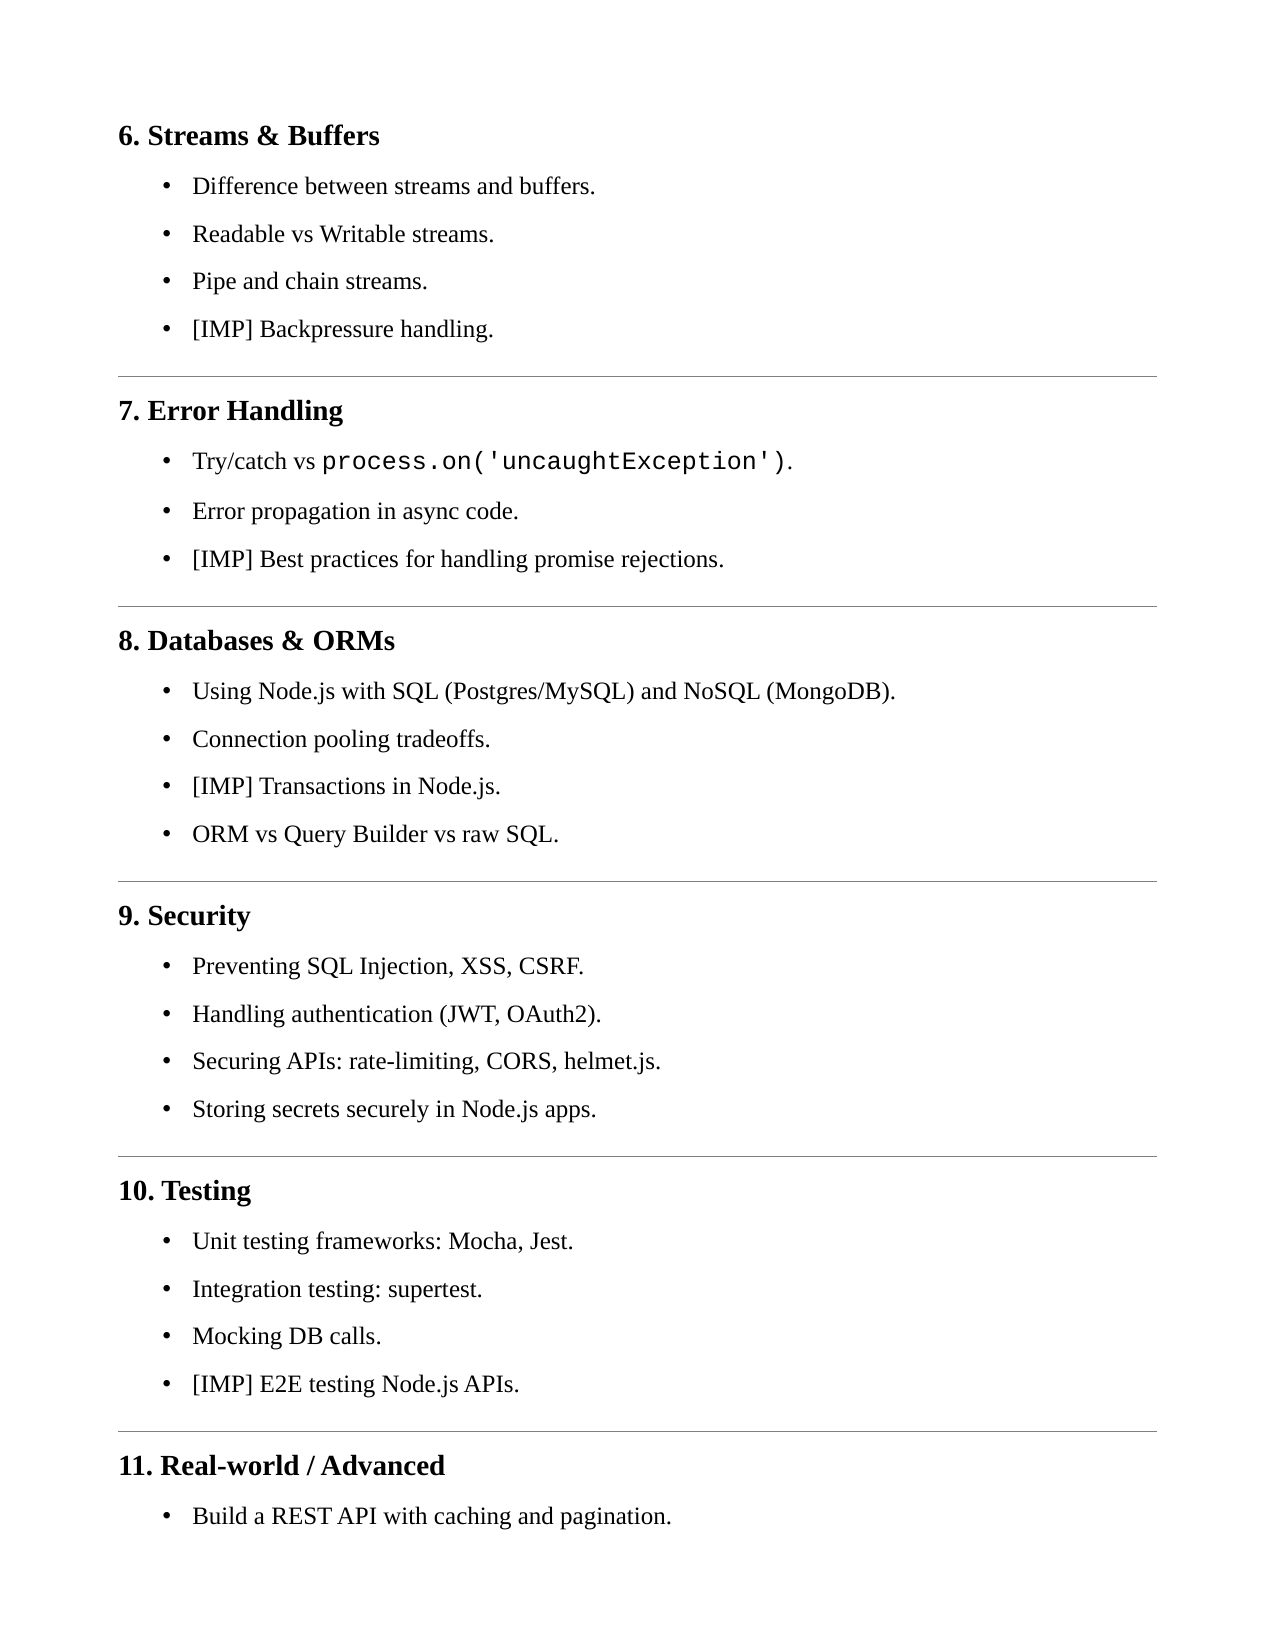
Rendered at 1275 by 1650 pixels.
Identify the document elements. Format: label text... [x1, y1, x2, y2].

list [IMP] Backpressure handling. [162, 314, 1157, 343]
list [IMP] Transactions in Node.js. [162, 771, 1157, 800]
list Difference between streams and buffers. [162, 171, 1157, 200]
list Handling authentication (JWT, OAuth2). [162, 999, 1157, 1027]
list Try/catch vs process.on('uncaughtException'). [162, 446, 1157, 477]
subtitle 7. Error Handling [118, 393, 1157, 427]
list Unit testing frameworks: Mocha, Jest. [162, 1226, 1157, 1255]
subtitle 10. Testing [118, 1173, 1157, 1206]
list Mocking DB calls. [162, 1321, 1157, 1350]
subtitle 9. Security [118, 898, 1157, 931]
list Connection pooling tradeoffs. [162, 724, 1157, 752]
list ORM vs Query Builder vs raw SQL. [162, 819, 1157, 848]
list Build a REST API with caching and pagination. [162, 1501, 1157, 1530]
list Using Node.js with SQL (Postgres/MySQL) and NoSQL (MongoDB). [162, 676, 1157, 705]
subtitle 6. Streams & Buffers [118, 118, 1157, 152]
list Error propagation in async code. [162, 496, 1157, 525]
subtitle 8. Databases & ORMs [118, 623, 1157, 656]
list Preventing SQL Injection, XSS, CSRF. [162, 951, 1157, 980]
list Pipe and chain streams. [162, 266, 1157, 295]
list Integration testing: supertest. [162, 1274, 1157, 1302]
list Readable vs Writable streams. [162, 219, 1157, 248]
list Storing secrets securely in Node.js apps. [162, 1094, 1157, 1123]
list [IMP] E2E testing Node.js APIs. [162, 1369, 1157, 1398]
list [IMP] Best practices for handling promise rejections. [162, 544, 1157, 573]
subtitle 11. Real-world / Advanced [118, 1448, 1157, 1481]
list Securing APIs: rate-limiting, CORS, helmet.js. [162, 1046, 1157, 1075]
